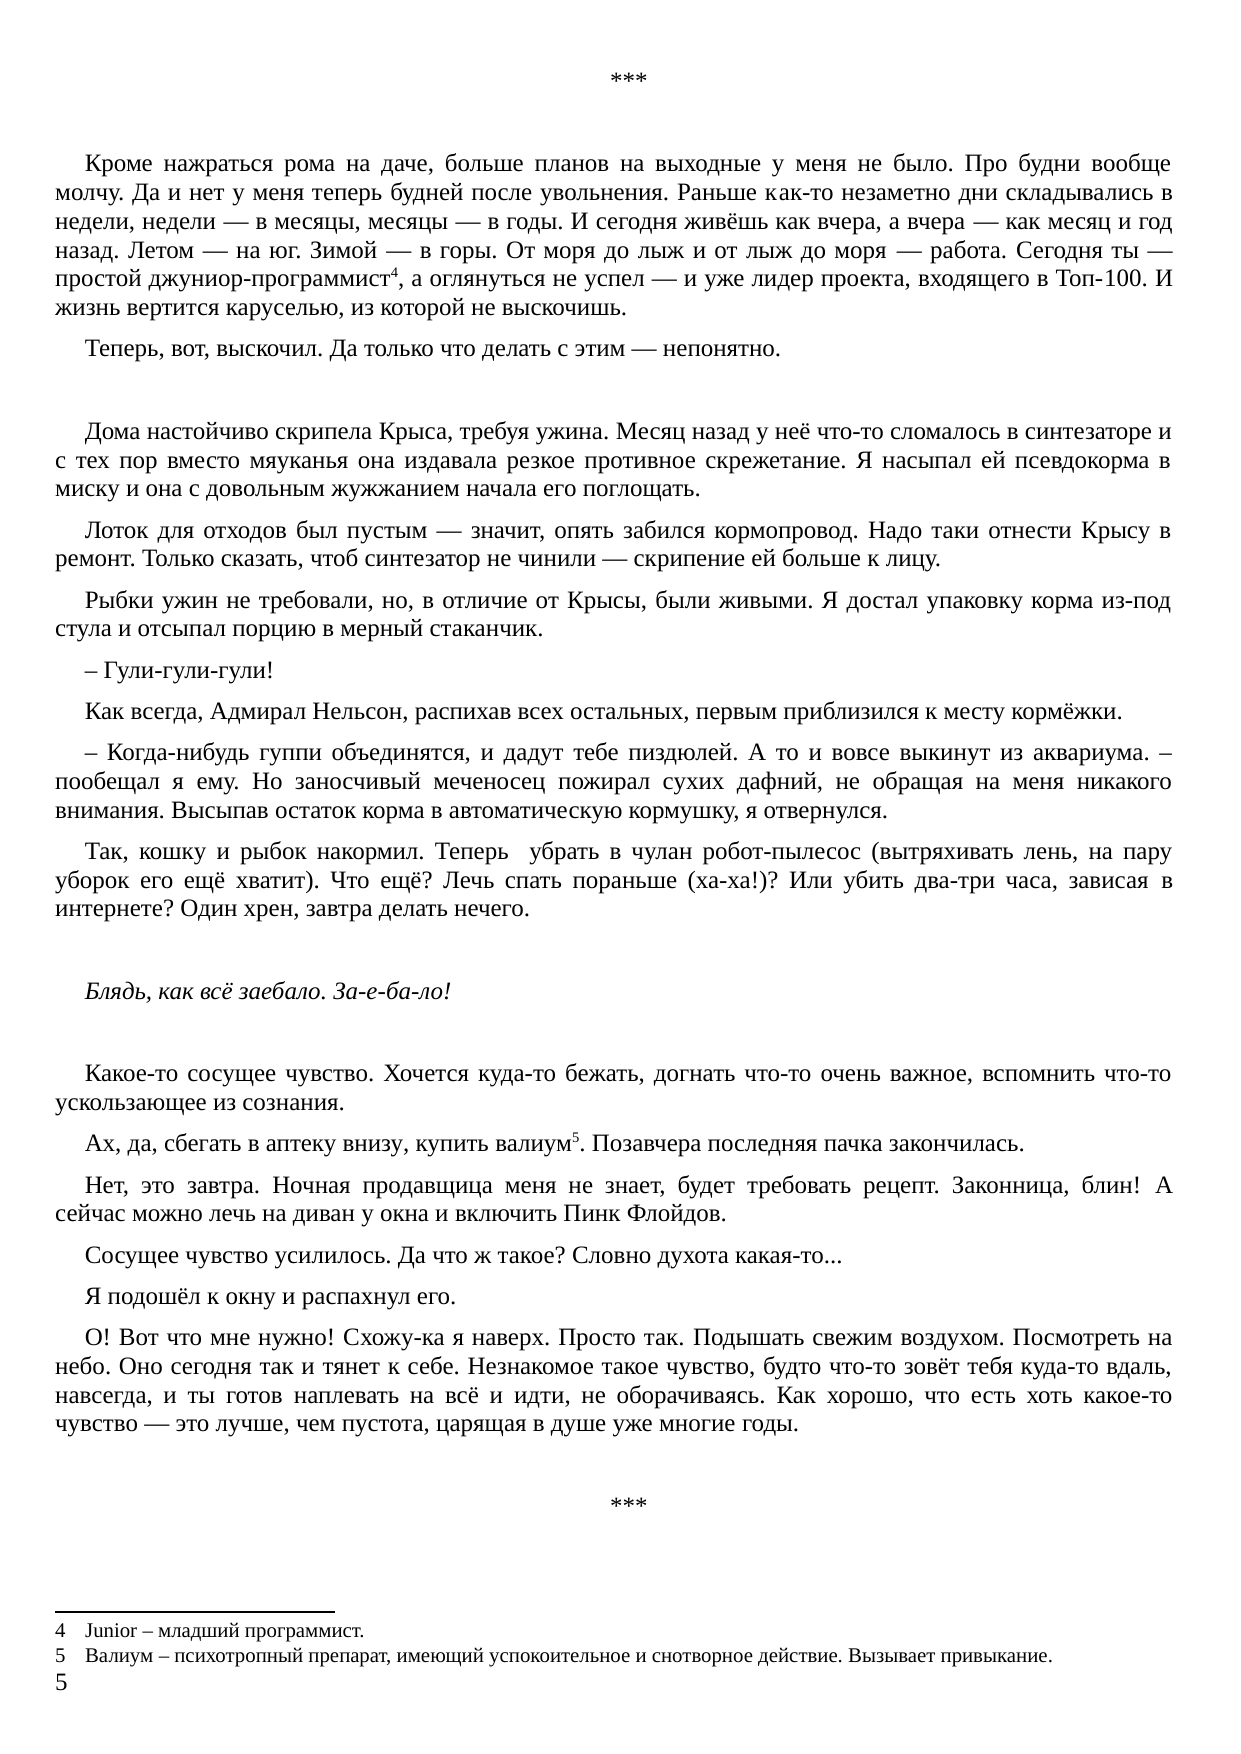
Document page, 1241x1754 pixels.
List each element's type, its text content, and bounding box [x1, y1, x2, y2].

text Сосущее чувство усилилось. Да что ж такое? Словно духота какая-то... [55, 1240, 1173, 1268]
text Кроме нажраться рома на даче, больше планов на выходные у меня не было. Про будни вообще молчу. Да и нет у меня теперь будней после увольнения. Раньше как-то незаметно дни складывались в недели, недели — в месяцы, месяцы — в годы. И сегодня живёшь как вчера, а вчера — как месяц и год назад. Летом — на юг. Зимой — в горы. От моря до лыж и от лыж до моря — работа. Сегодня ты — простой джуниор-программист, а оглянуться не успел — и уже лидер проекта, входящего в Топ-100. И жизнь вертится каруселью, из которой не выскочишь. [55, 148, 1173, 321]
text Ах, да, сбегать в аптеку внизу, купить валиум. Позавчера последняя пачка закончилась. [55, 1128, 1173, 1157]
text *** [55, 66, 1173, 95]
text Так, кошку и рыбок накормил. Теперь убрать в чулан робот-пылесос (вытряхивать лень, на пару уборок его ещё хватит). Что ещё? Лечь спать пораньше (ха-ха!)? Или убить два-три часа, зависая в интернете? Один хрен, завтра делать нечего. [55, 836, 1173, 922]
text Нет, это завтра. Ночная продавщица меня не знает, будет требовать рецепт. Законница, блин! А сейчас можно лечь на диван у окна и включить Пинк Флойдов. [55, 1170, 1173, 1227]
text – Когда-нибудь гуппи объединятся, и дадут тебе пиздюлей. А то и вовсе выкинут из аквариума. – пообещал я ему. Но заносчивый меченосец пожирал сухих дафний, не обращая на меня никакого внимания. Высыпав остаток корма в автоматическую кормушку, я отвернулся. [55, 737, 1173, 823]
text Валиум – психотропный препарат, имеющий успокоительное и снотворное действие. Вызывает привыкание. [55, 1642, 1173, 1667]
text О! Вот что мне нужно! Схожу-ка я наверх. Просто так. Подышать свежим воздухом. Посмотреть на небо. Оно сегодня так и тянет к себе. Незнакомое такое чувство, будто что-то зовёт тебя куда-то вдаль, навсегда, и ты готов наплевать на всё и идти, не оборачиваясь. Как хорошо, что есть хоть какое-то чувство — это лучше, чем пустота, царящая в душе уже многие годы. [55, 1322, 1173, 1437]
text Я подошёл к окну и распахнул его. [55, 1281, 1173, 1310]
text Как всегда, Адмирал Нельсон, распихав всех остальных, первым приблизился к месту кормёжки. [55, 696, 1173, 725]
text Рыбки ужин не требовали, но, в отличие от Крысы, были живыми. Я достал упаковку корма из-под стула и отсыпал порцию в мерный стаканчик. [55, 585, 1173, 642]
text Лоток для отходов был пустым — значит, опять забился кормопровод. Надо таки отнести Крысу в ремонт. Только сказать, чтоб синтезатор не чинили — скрипение ей больше к лицу. [55, 515, 1173, 572]
text – Гули-гули-гули! [55, 655, 1173, 683]
text Дома настойчиво скрипела Крыса, требуя ужина. Месяц назад у неё что-то сломалось в синтезаторе и с тех пор вместо мяуканья она издавала резкое противное скрежетание. Я насыпал ей псевдокорма в миску и она с довольным жужжанием начала его поглощать. [55, 416, 1173, 502]
text Теперь, вот, выскочил. Да только что делать с этим — непонятно. [55, 333, 1173, 362]
text Блядь, как всё заебало. За-е-ба-ло! [55, 976, 1173, 1005]
text Какое-то сосущее чувство. Хочется куда-то бежать, догнать что-то очень важное, вспомнить что-то ускользающее из сознания. [55, 1058, 1173, 1116]
text Junior – младший программист. [55, 1618, 1173, 1642]
text *** [55, 1491, 1173, 1520]
